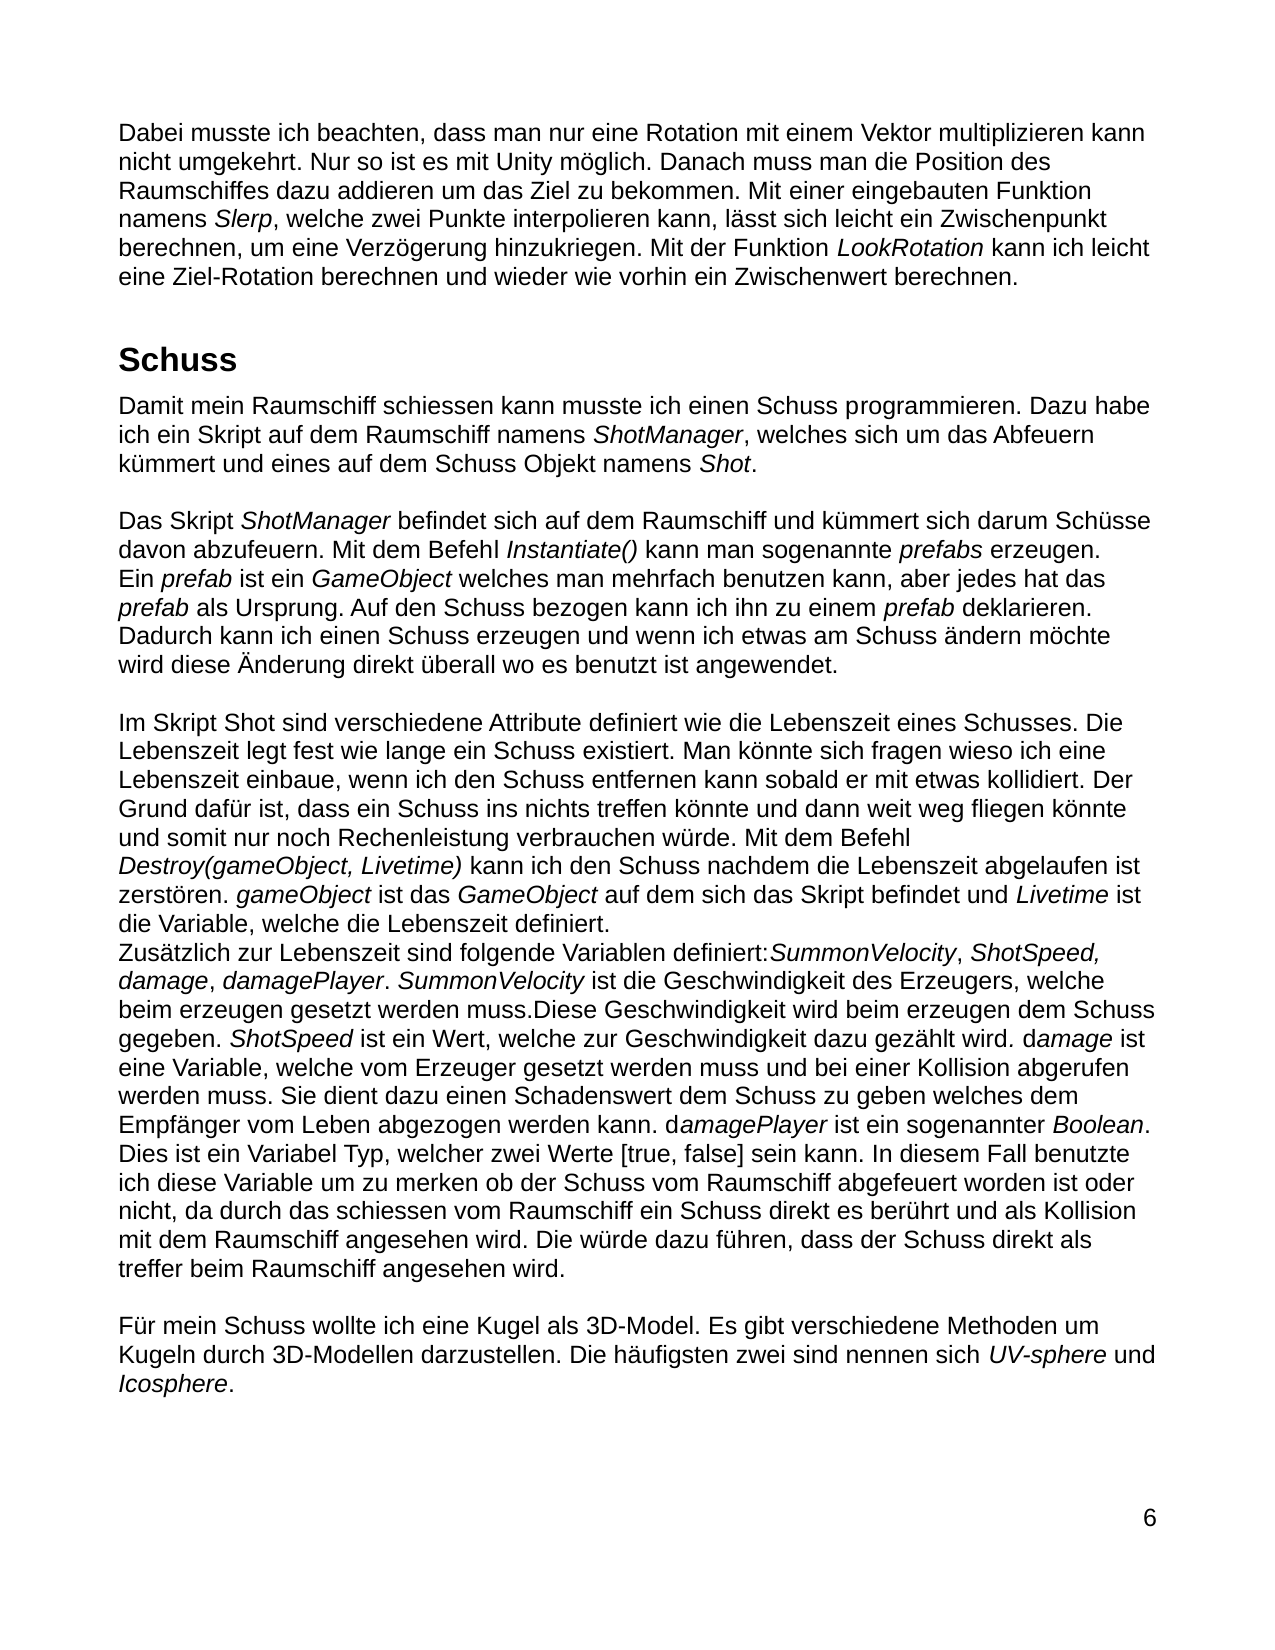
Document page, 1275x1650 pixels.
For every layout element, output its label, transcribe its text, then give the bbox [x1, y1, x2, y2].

text Das Skript ShotManager befindet sich auf dem Raumschiff und kümmert sich darum Schüsse davon abzufeuern. Mit dem Befehl Instantiate() kann man sogenannte prefabs erzeugen. [118, 506, 1157, 564]
text Zusätzlich zur Lebenszeit sind folgende Variablen definiert:SummonVelocity, ShotSpeed, damage, damagePlayer. SummonVelocity ist die Geschwindigkeit des Erzeugers, welche beim erzeugen gesetzt werden muss.Diese Geschwindigkeit wird beim erzeugen dem Schuss gegeben. ShotSpeed ist ein Wert, welche zur Geschwindigkeit dazu gezählt wird. damage ist eine Variable, welche vom Erzeuger gesetzt werden muss und bei einer Kollision abgerufen werden muss. Sie dient dazu einen Schadenswert dem Schuss zu geben welches dem Empfänger vom Leben abgezogen werden kann. damagePlayer ist ein sogenannter Boolean. Dies ist ein Variabel Typ, welcher zwei Werte [true, false] sein kann. In diesem Fall benutzte ich diese Variable um zu merken ob der Schuss vom Raumschiff abgefeuert worden ist oder nicht, da durch das schiessen vom Raumschiff ein Schuss direkt es berührt und als Kollision mit dem Raumschiff angesehen wird. Die würde dazu führen, dass der Schuss direkt als treffer beim Raumschiff angesehen wird. [118, 938, 1157, 1283]
text Damit mein Raumschiff schiessen kann musste ich einen Schuss programmieren. Dazu habe ich ein Skript auf dem Raumschiff namens ShotManager, welches sich um das Abfeuern kümmert und eines auf dem Schuss Objekt namens Shot. [118, 391, 1157, 478]
text Für mein Schuss wollte ich eine Kugel als 3D-Model. Es gibt verschiedene Methoden um Kugeln durch 3D-Modellen darzustellen. Die häufigsten zwei sind nennen sich UV-sphere und Icosphere. [118, 1311, 1157, 1398]
text Dabei musste ich beachten, dass man nur eine Rotation mit einem Vektor multiplizieren kann nicht umgekehrt. Nur so ist es mit Unity möglich. Danach muss man die Position des Raumschiffes dazu addieren um das Ziel zu bekommen. Mit einer eingebauten Funktion namens Slerp, welche zwei Punkte interpolieren kann, lässt sich leicht ein Zwischenpunkt berechnen, um eine Verzögerung hinzukriegen. Mit der Funktion LookRotation kann ich leicht eine Ziel-Rotation berechnen und wieder wie vorhin ein Zwischenwert berechnen. [118, 118, 1157, 291]
text Im Skript Shot sind verschiedene Attribute definiert wie die Lebenszeit eines Schusses. Die Lebenszeit legt fest wie lange ein Schuss existiert. Man könnte sich fragen wieso ich eine Lebenszeit einbaue, wenn ich den Schuss entfernen kann sobald er mit etwas kollidiert. Der Grund dafür ist, dass ein Schuss ins nichts treffen könnte und dann weit weg fliegen könnte und somit nur noch Rechenleistung verbrauchen würde. Mit dem Befehl Destroy(gameObject, Livetime) kann ich den Schuss nachdem die Lebenszeit abgelaufen ist zerstören. gameObject ist das GameObject auf dem sich das Skript befindet und Livetime ist die Variable, welche die Lebenszeit definiert. [118, 708, 1157, 938]
subtitle Schuss [118, 340, 1157, 379]
text Ein prefab ist ein GameObject welches man mehrfach benutzen kann, aber jedes hat das prefab als Ursprung. Auf den Schuss bezogen kann ich ihn zu einem prefab deklarieren. Dadurch kann ich einen Schuss erzeugen und wenn ich etwas am Schuss ändern möchte wird diese Änderung direkt überall wo es benutzt ist angewendet. [118, 564, 1157, 679]
